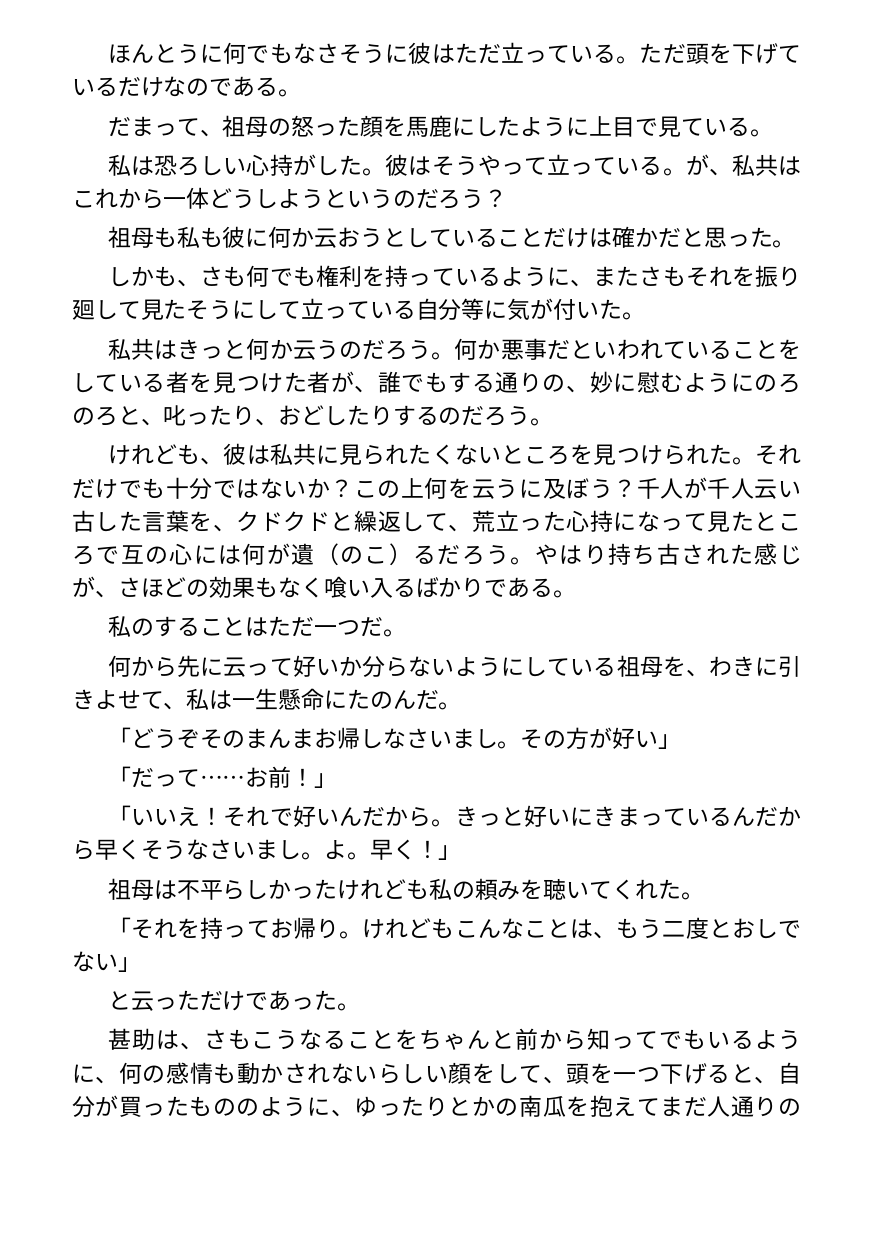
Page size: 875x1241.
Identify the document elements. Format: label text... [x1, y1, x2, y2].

text けれども、彼は私共に見られたくないところを見つけられた。それだけでも十分ではないか？この上何を云うに及ぼう？千人が千人云い古した言葉を、クドクドと繰返して、荒立った心持になって見たところで互の心には何が遺（のこ）るだろう。やはり持ち古された感じが、さほどの効果もなく喰い入るばかりである。 [72, 437, 802, 603]
text しかも、さも何でも権利を持っているように、またさもそれを振り廻して見たそうにして立っている自分等に気が付いた。 [72, 259, 802, 326]
text 私共はきっと何か云うのだろう。何か悪事だといわれていることをしている者を見つけた者が、誰でもする通りの、妙に慰むようにのろのろと、叱ったり、おどしたりするのだろう。 [72, 332, 802, 431]
text 「どうぞそのまんまお帰しなさいまし。その方が好い」 [72, 721, 802, 754]
text 私は恐ろしい心持がした。彼はそうやって立っている。が、私共はこれから一体どうしようというのだろう？ [72, 148, 802, 214]
text 「それを持ってお帰り。けれどもこんなことは、もう二度とおしでない」 [72, 911, 802, 977]
text 私のすることはただ一つだ。 [72, 609, 802, 642]
text と云っただけであった。 [72, 983, 802, 1016]
text 祖母も私も彼に何か云おうとしていることだけは確かだと思った。 [72, 220, 802, 253]
text 何から先に云って好いか分らないようにしている祖母を、わきに引きよせて、私は一生懸命にたのんだ。 [72, 648, 802, 715]
text 「いいえ！それで好いんだから。きっと好いにきまっているんだから早くそうなさいまし。よ。早く！」 [72, 799, 802, 866]
text 祖母は不平らしかったけれども私の頼みを聴いてくれた。 [72, 872, 802, 905]
text だまって、祖母の怒った顔を馬鹿にしたように上目で見ている。 [72, 108, 802, 142]
text ほんとうに何でもなさそうに彼はただ立っている。ただ頭を下げているだけなのである。 [72, 36, 802, 102]
text 甚助は、さもこうなることをちゃんと前から知ってでもいるように、何の感情も動かされないらしい顔をして、頭を一つ下げると、自分が買ったもののように、ゆったりとかの南瓜を抱えてまだ人通りの [72, 1022, 802, 1122]
text 「だって……お前！」 [72, 760, 802, 793]
